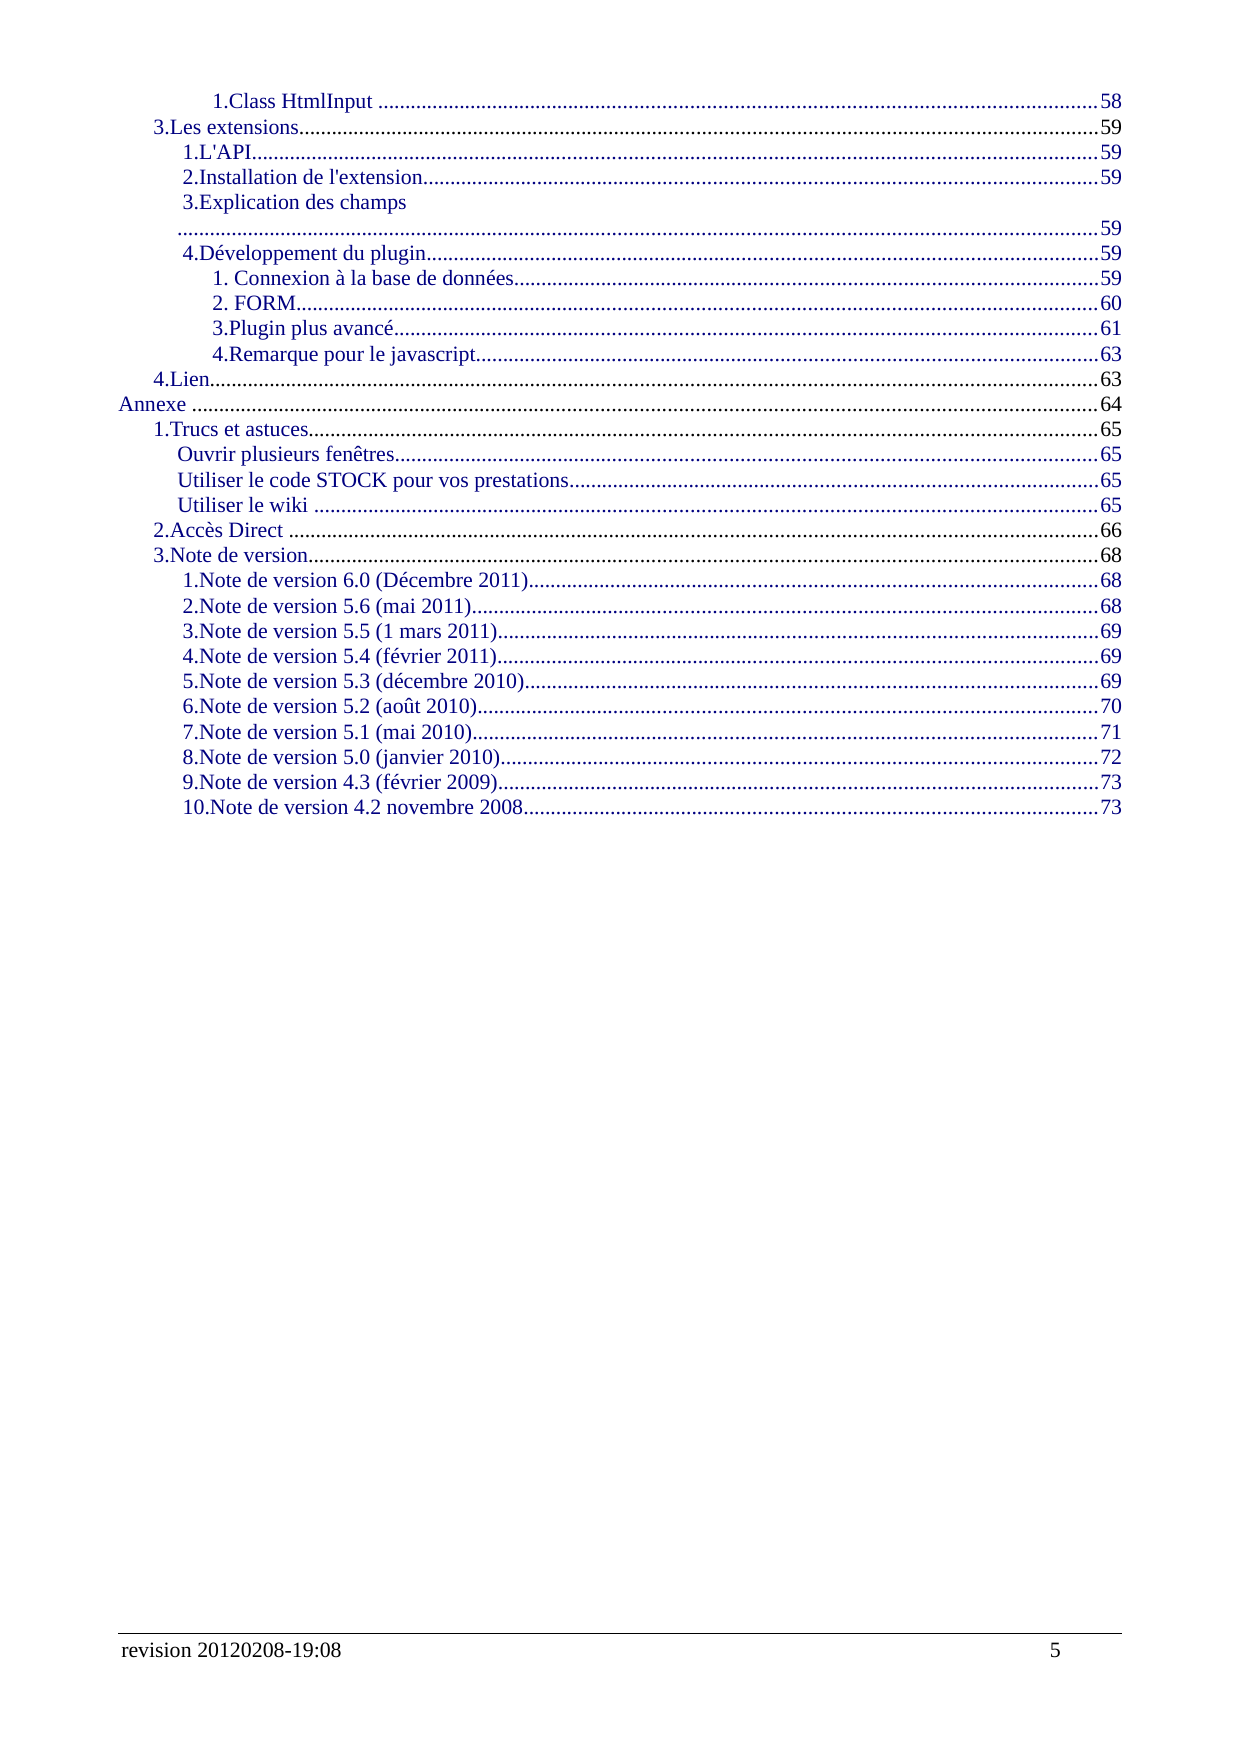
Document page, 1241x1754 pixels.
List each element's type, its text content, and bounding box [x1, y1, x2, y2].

text 1.Note de version 6.0 (Décembre 2011) 68 [177, 567, 1122, 593]
text Ouvrir plusieurs fenêtres 65 [177, 441, 1122, 467]
text 1.Trucs et astuces 65 [148, 416, 1122, 441]
text Utiliser le code STOCK pour vos prestations 65 [177, 467, 1122, 492]
text 3.Note de version 68 [148, 542, 1122, 567]
text 1.L'API 59 [177, 139, 1122, 164]
text 4.Lien 63 [148, 366, 1122, 391]
text 2.Note de version 5.6 (mai 2011) 68 [177, 593, 1122, 618]
text 6.Note de version 5.2 (août 2010) 70 [177, 693, 1122, 719]
text 1. Connexion à la base de données 59 [207, 265, 1122, 290]
text 9.Note de version 4.3 (février 2009) 73 [177, 769, 1122, 794]
text 3.Les extensions 59 [148, 114, 1122, 139]
text 4.Remarque pour le javascript 63 [207, 341, 1122, 366]
text 3.Explication des champs 59 [177, 189, 1122, 240]
text 5.Note de version 5.3 (décembre 2010) 69 [177, 668, 1122, 693]
text Utiliser le wiki 65 [177, 492, 1122, 517]
text 10.Note de version 4.2 novembre 2008 73 [177, 794, 1122, 819]
text 1.Class HtmlInput 58 [207, 88, 1122, 114]
text 2. FORM 60 [207, 290, 1122, 315]
text 7.Note de version 5.1 (mai 2010) 71 [177, 719, 1122, 744]
text 2.Installation de l'extension 59 [177, 164, 1122, 189]
text 2.Accès Direct 66 [148, 517, 1122, 542]
text Annexe 64 [118, 391, 1122, 416]
text 4.Note de version 5.4 (février 2011) 69 [177, 643, 1122, 668]
text 8.Note de version 5.0 (janvier 2010) 72 [177, 744, 1122, 769]
text 3.Plugin plus avancé 61 [207, 315, 1122, 341]
text 3.Note de version 5.5 (1 mars 2011) 69 [177, 618, 1122, 643]
text 4.Développement du plugin 59 [177, 240, 1122, 265]
